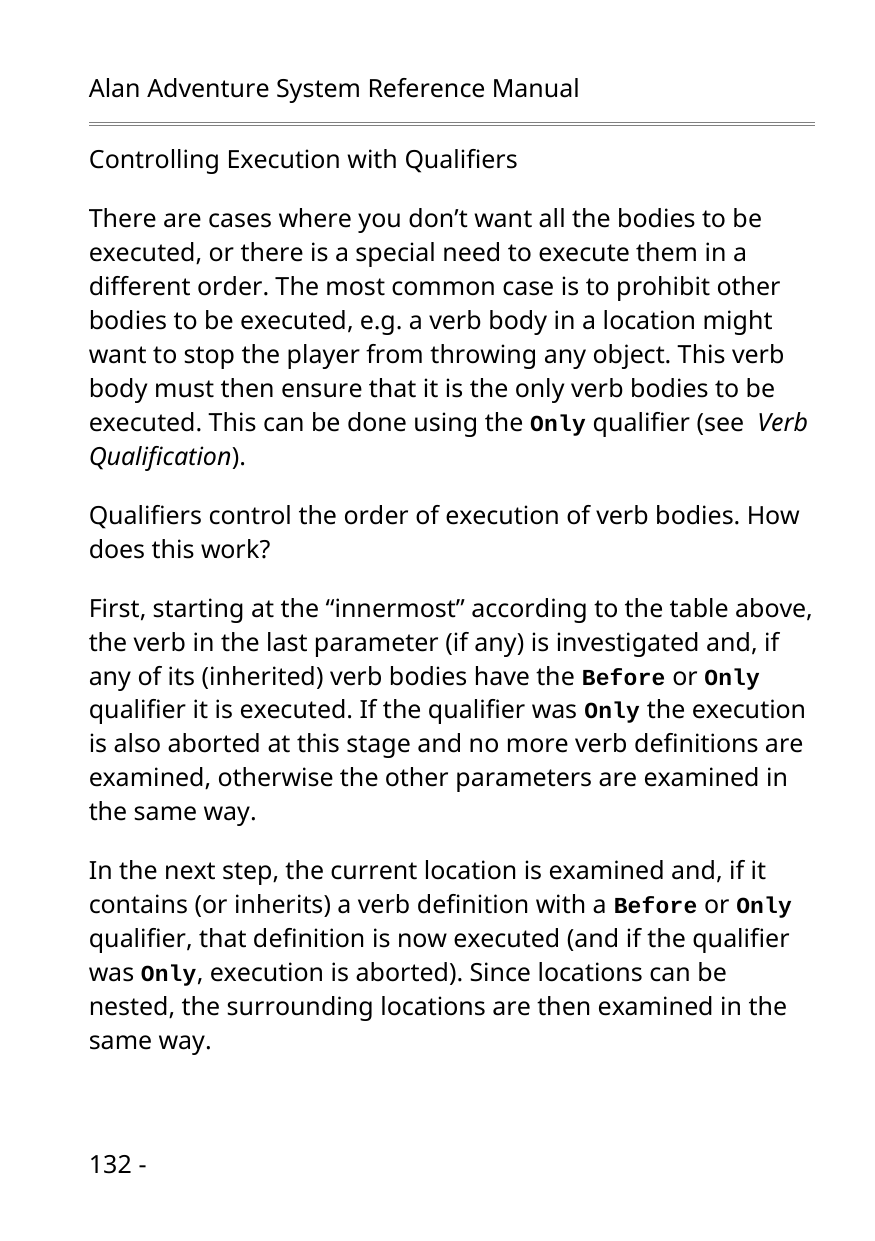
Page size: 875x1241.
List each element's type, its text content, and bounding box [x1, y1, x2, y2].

text Qualifiers control the order of execution of verb bodies. How does this work? [88, 498, 815, 566]
text In the next step, the current location is examined and, if it contains (or inherits) a verb definition with a Before or Only qualifier, that definition is now executed (and if the qualifier was Only, execution is aborted). Since locations can be nested, the surrounding locations are then examined in the same way. [88, 853, 815, 1057]
text There are cases where you don’t want all the bodies to be executed, or there is a special need to execute them in a different order. The most common case is to prohibit other bodies to be executed, e.g. a verb body in a location might want to stop the player from throwing any object. This verb body must then ensure that it is the only verb bodies to be executed. This can be done using the Only qualifier (see Verb Qualification). [88, 201, 815, 473]
text First, starting at the “innermost” according to the table above, the verb in the last parameter (if any) is investigated and, if any of its (inherited) verb bodies have the Before or Only qualifier it is executed. If the qualifier was Only the execution is also aborted at this stage and no more verb definitions are examined, otherwise the other parameters are examined in the same way. [88, 591, 815, 828]
subtitle Controlling Execution with Qualifiers [88, 142, 815, 176]
